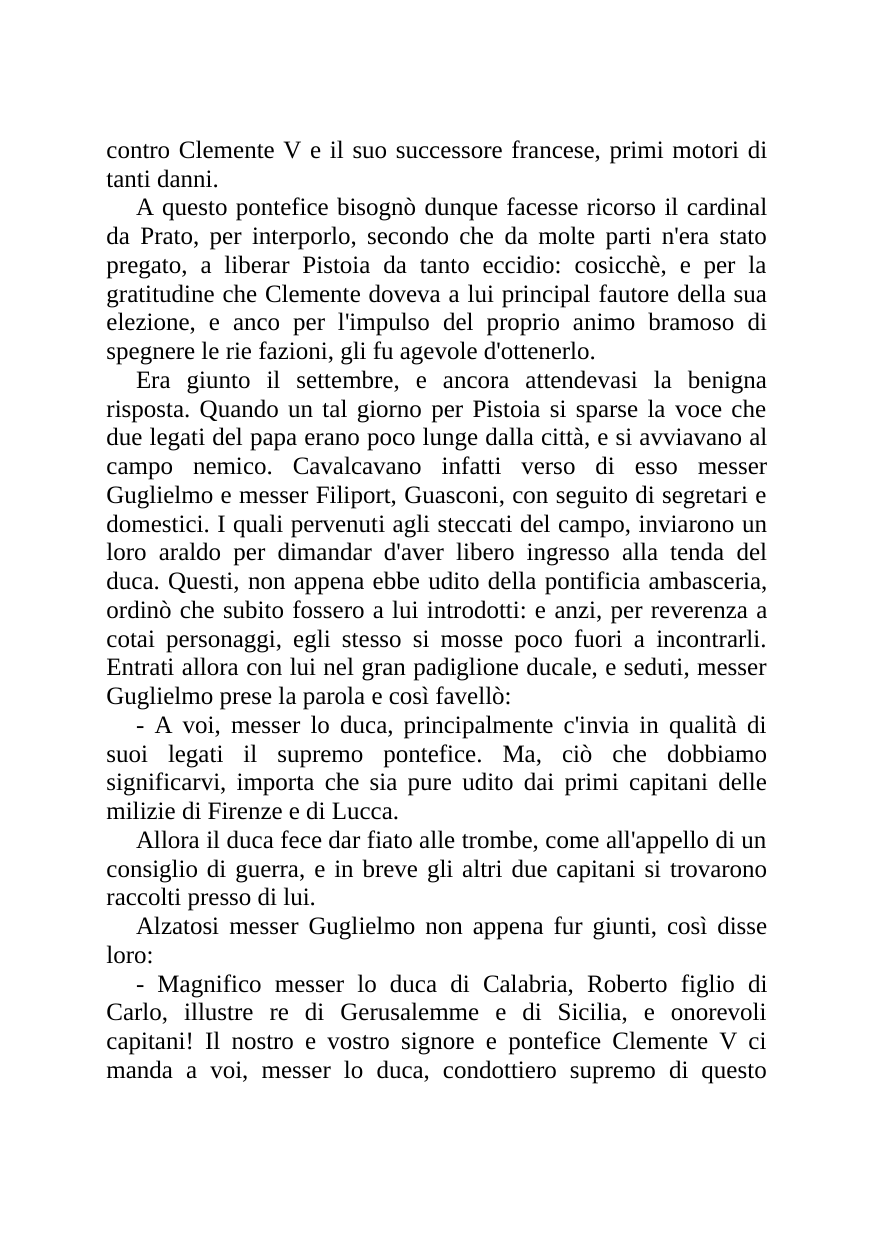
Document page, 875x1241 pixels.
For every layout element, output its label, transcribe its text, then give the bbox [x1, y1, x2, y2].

text - A voi, messer lo duca, principalmente c'invia in qualità di suoi legati il supremo pontefice. Ma, ciò che dobbiamo significarvi, importa che sia pure udito dai primi capitani delle milizie di Firenze e di Lucca. [106, 710, 768, 825]
text Era giunto il settembre, e ancora attendevasi la benigna risposta. Quando un tal giorno per Pistoia si sparse la voce che due legati del papa erano poco lunge dalla città, e si avviavano al campo nemico. Cavalcavano infatti verso di esso messer Guglielmo e messer Filiport, Guasconi, con seguito di segretari e domestici. I quali pervenuti agli steccati del campo, inviarono un loro araldo per dimandar d'aver libero ingresso alla tenda del duca. Questi, non appena ebbe udito della pontificia ambasceria, ordinò che subito fossero a lui introdotti: e anzi, per reverenza a cotai personaggi, egli stesso si mosse poco fuori a incontrarli. Entrati allora con lui nel gran padiglione ducale, e seduti, messer Guglielmo prese la parola e così favellò: [106, 365, 768, 710]
text A questo pontefice bisognò dunque facesse ricorso il cardinal da Prato, per interporlo, secondo che da molte parti n'era stato pregato, a liberar Pistoia da tanto eccidio: cosicchè, e per la gratitudine che Clemente doveva a lui principal fautore della sua elezione, e anco per l'impulso del proprio animo bramoso di spegnere le rie fazioni, gli fu agevole d'ottenerlo. [106, 192, 768, 365]
text Alzatosi messer Guglielmo non appena fur giunti, così disse loro: [106, 911, 768, 969]
text - Magnifico messer lo duca di Calabria, Roberto figlio di Carlo, illustre re di Gerusalemme e di Sicilia, e onorevoli capitani! Il nostro e vostro signore e pontefice Clemente V ci manda a voi, messer lo duca, condottiero supremo di questo [106, 969, 768, 1084]
text Allora il duca fece dar fiato alle trombe, come all'appello di un consiglio di guerra, e in breve gli altri due capitani si trovarono raccolti presso di lui. [106, 825, 768, 911]
text contro Clemente V e il suo successore francese, primi motori di tanti danni. [106, 135, 768, 192]
